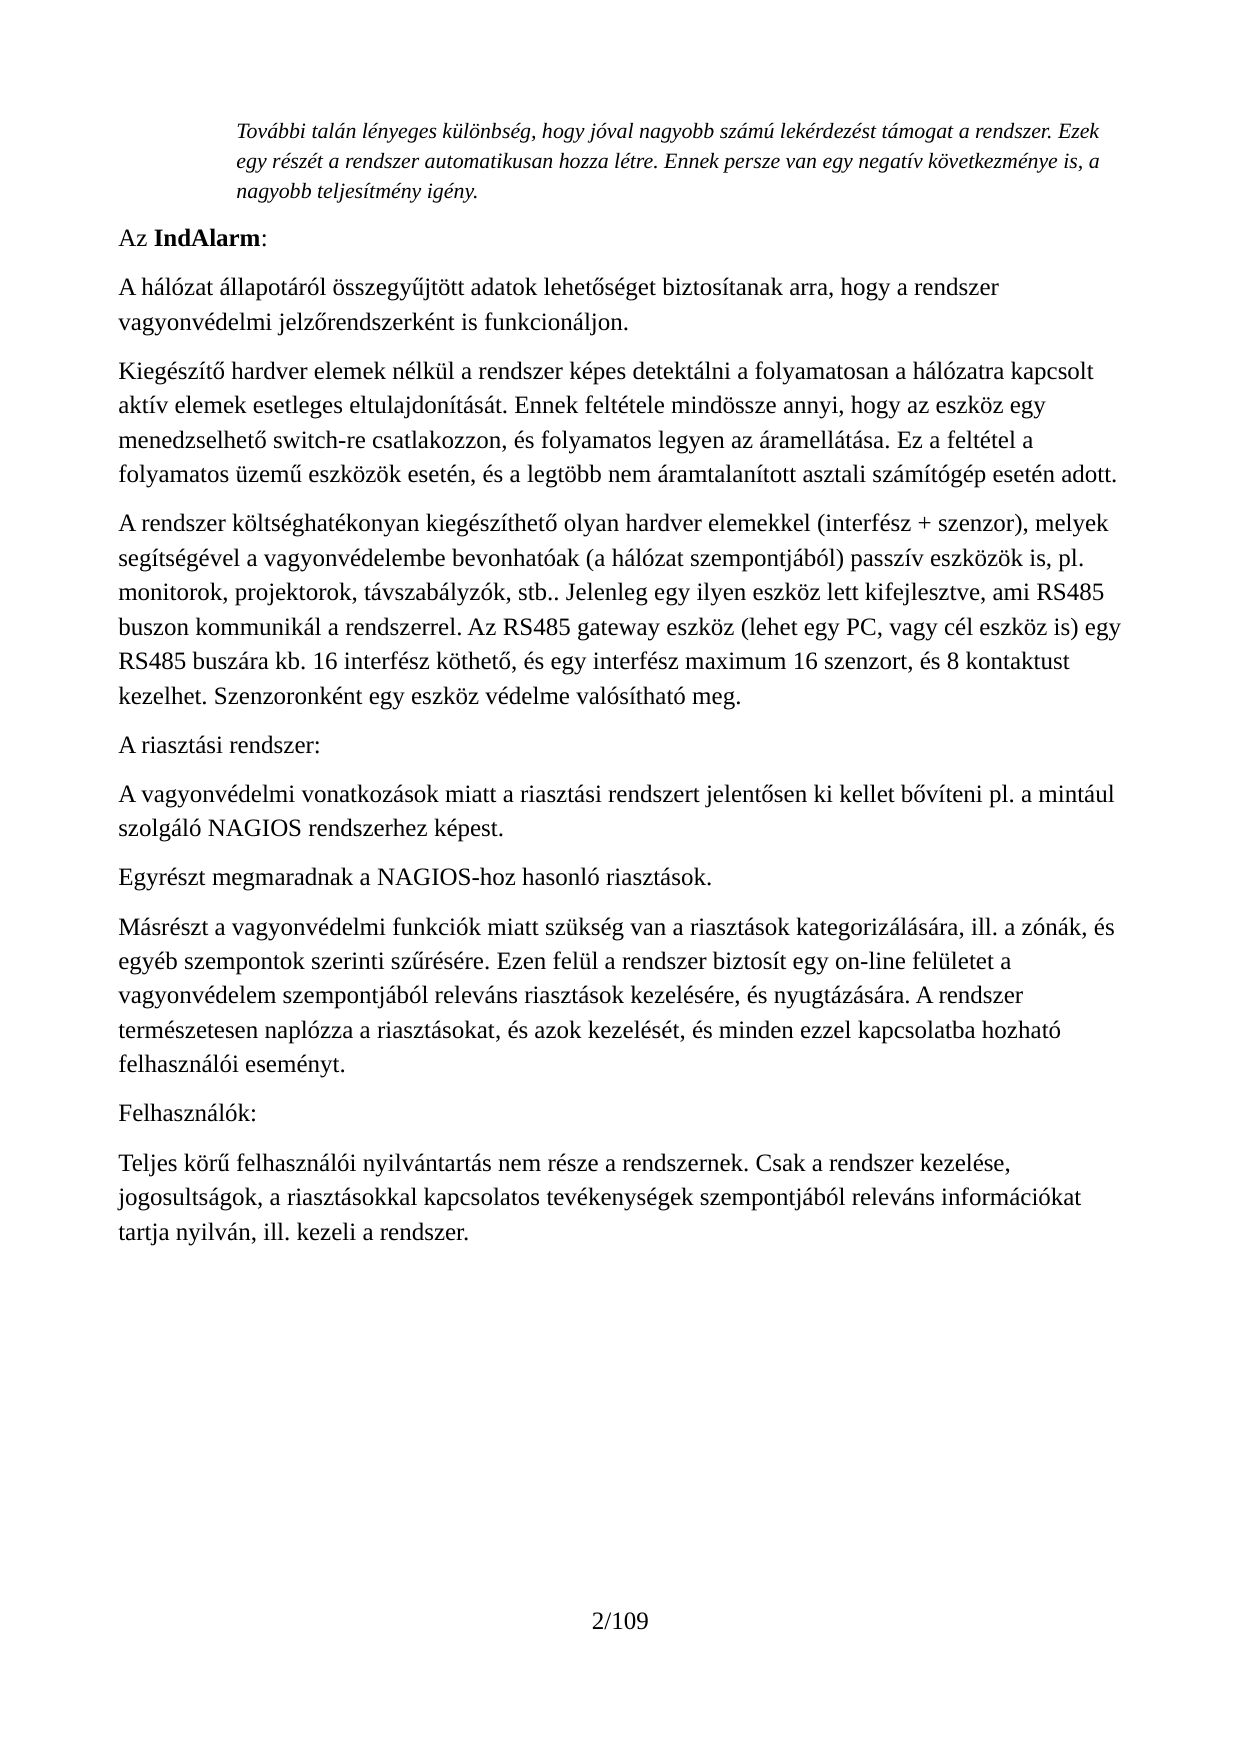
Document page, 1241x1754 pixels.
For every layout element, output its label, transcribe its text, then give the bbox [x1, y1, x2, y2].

text A riasztási rendszer: [118, 730, 1122, 759]
text A rendszer költséghatékonyan kiegészíthető olyan hardver elemekkel (interfész + szenzor), melyek segítségével a vagyonvédelembe bevonhatóak (a hálózat szempontjából) passzív eszközök is, pl. monitorok, projektorok, távszabályzók, stb.. Jelenleg egy ilyen eszköz lett kifejlesztve, ami RS485 buszon kommunikál a rendszerrel. Az RS485 gateway eszköz (lehet egy PC, vagy cél eszköz is) egy RS485 buszára kb. 16 interfész köthető, és egy interfész maximum 16 szenzort, és 8 kontaktust kezelhet. Szenzoronként egy eszköz védelme valósítható meg. [118, 508, 1122, 709]
text Az IndAlarm: [118, 223, 1122, 252]
text Teljes körű felhasználói nyilvántartás nem része a rendszernek. Csak a rendszer kezelése, jogosultságok, a riasztásokkal kapcsolatos tevékenységek szempontjából releváns információkat tartja nyilván, ill. kezeli a rendszer. [118, 1148, 1122, 1245]
text A hálózat állapotáról összegyűjtött adatok lehetőséget biztosítanak arra, hogy a rendszer vagyonvédelmi jelzőrendszerként is funkcionáljon. [118, 272, 1122, 336]
text Felhasználók: [118, 1098, 1122, 1127]
text A vagyonvédelmi vonatkozások miatt a riasztási rendszert jelentősen ki kellet bővíteni pl. a mintául szolgáló NAGIOS rendszerhez képest. [118, 779, 1122, 842]
text További talán lényeges különbség, hogy jóval nagyobb számú lekérdezést támogat a rendszer. Ezek egy részét a rendszer automatikusan hozza létre. Ennek persze van egy negatív következménye is, a nagyobb teljesítmény igény. [118, 118, 1122, 204]
text Egyrészt megmaradnak a NAGIOS-hoz hasonló riasztások. [118, 862, 1122, 891]
text Másrészt a vagyonvédelmi funkciók miatt szükség van a riasztások kategorizálására, ill. a zónák, és egyéb szempontok szerinti szűrésére. Ezen felül a rendszer biztosít egy on-line felületet a vagyonvédelem szempontjából releváns riasztások kezelésére, és nyugtázására. A rendszer természetesen naplózza a riasztásokat, és azok kezelését, és minden ezzel kapcsolatba hozható felhasználói eseményt. [118, 912, 1122, 1078]
text Kiegészítő hardver elemek nélkül a rendszer képes detektálni a folyamatosan a hálózatra kapcsolt aktív elemek esetleges eltulajdonítását. Ennek feltétele mindössze annyi, hogy az eszköz egy menedzselhető switch-re csatlakozzon, és folyamatos legyen az áramellátása. Ez a feltétel a folyamatos üzemű eszközök esetén, és a legtöbb nem áramtalanított asztali számítógép esetén adott. [118, 356, 1122, 488]
